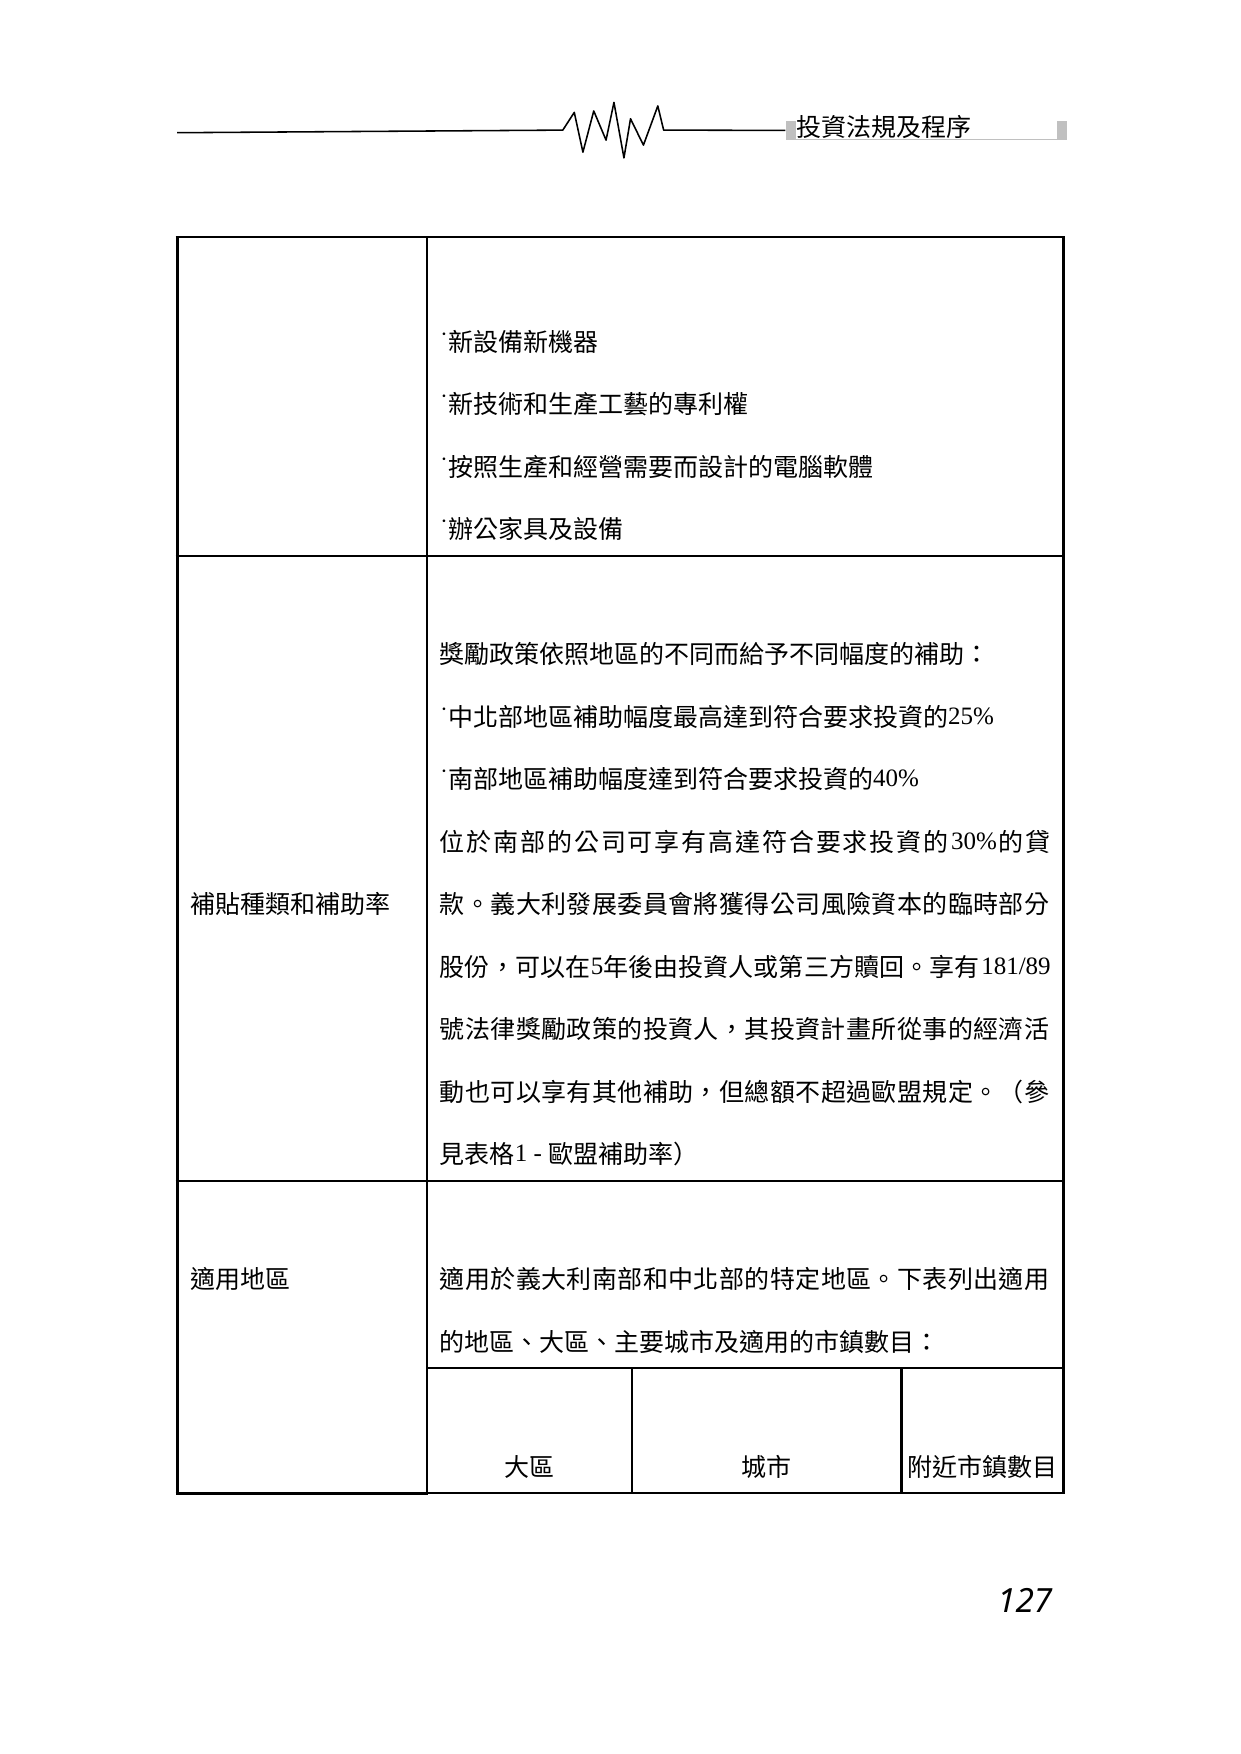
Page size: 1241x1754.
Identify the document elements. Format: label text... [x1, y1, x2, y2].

table_cell 大區 [428, 1369, 631, 1492]
table_cell 適用於義大利南部和中北部的特定地區。下表列出適用的地區、大區、主要城市及適用的市鎮數目： [428, 1182, 1062, 1367]
table_cell 附近市鎮數目 [903, 1369, 1062, 1492]
table_cell ˙新設備新機器 ˙新技術和生產工藝的專利權 ˙按照生產和經營需要而設計的電腦軟體 ˙辦公家具及設備 [428, 238, 1062, 555]
table_cell 城市 [633, 1369, 900, 1492]
table_cell [179, 238, 426, 555]
table_cell 補貼種類和補助率 [179, 557, 426, 1180]
table_cell 適用地區 [179, 1182, 426, 1492]
table_cell 獎勵政策依照地區的不同而給予不同幅度的補助： ˙中北部地區補助幅度最高達到符合要求投資的25% ˙南部地區補助幅度達到符合要求投資的40% 位於南部的公司可享有高達符合要求投資的30%的貸款。義大利發展委員會將獲得公司風險資本的臨時部分股份，可以在5年後由投資人或第三方贖回。享有181/89號法律獎勵政策的投資人，其投資計畫所從事的經濟活動也可以享有其他補助，但總額不超過歐盟規定。（參見表格1 - 歐盟補助率） [428, 557, 1062, 1180]
